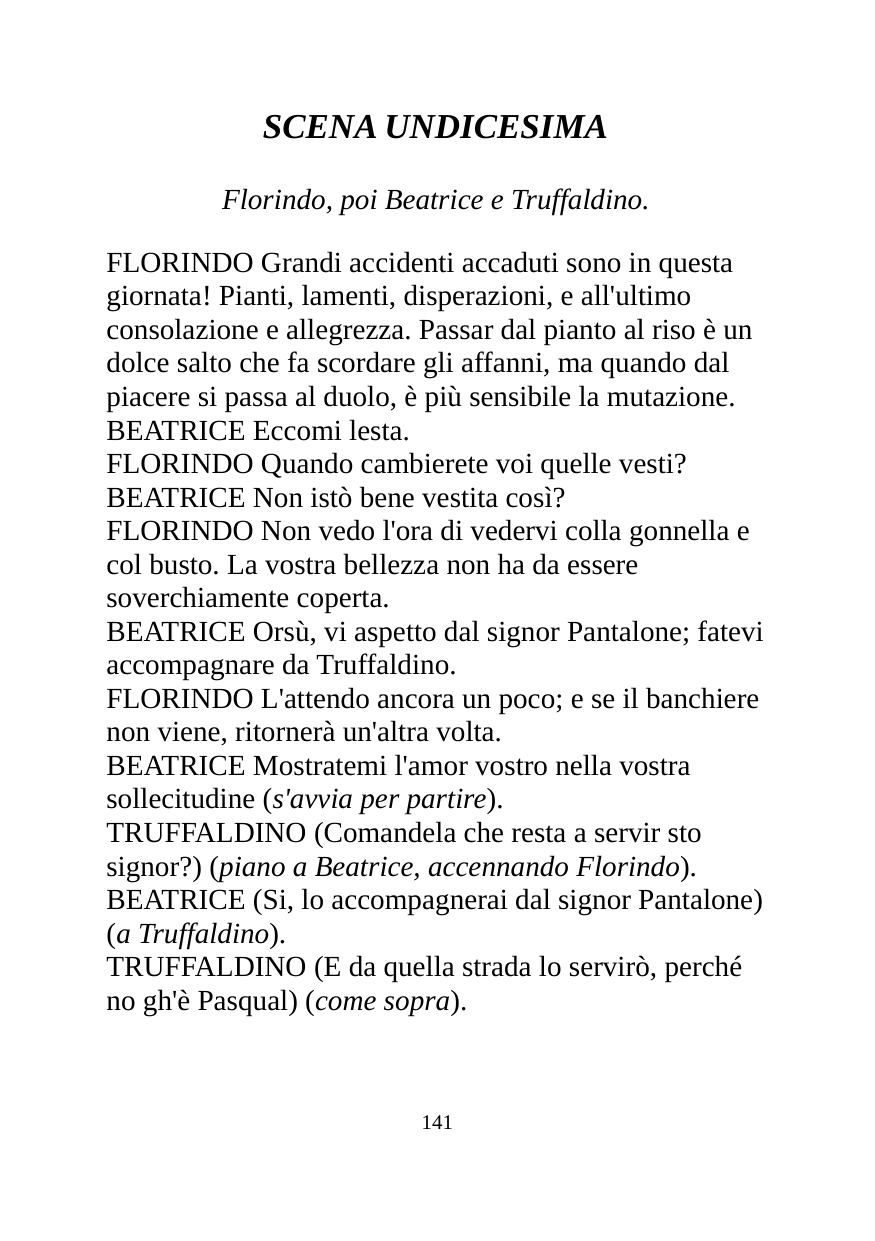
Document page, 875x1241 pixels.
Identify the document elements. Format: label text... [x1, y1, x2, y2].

text BEATRICE Eccomi lesta. [106, 413, 768, 446]
text FLORINDO Non vedo l'ora di vedervi colla gonnella e col busto. La vostra bellezza non ha da essere soverchiamente coperta. [106, 513, 768, 614]
text FLORINDO Quando cambierete voi quelle vesti? [106, 446, 768, 480]
text BEATRICE (Si, lo accompagnerai dal signor Pantalone) (a Truffaldino). [106, 882, 768, 949]
text BEATRICE Mostratemi l'amor vostro nella vostra sollecitudine (s'avvia per partire). [106, 748, 768, 815]
subtitle SCENA UNDICESIMA [106, 106, 768, 146]
text Florindo, poi Beatrice e Truffaldino. [106, 182, 768, 215]
text FLORINDO L'attendo ancora un poco; e se il banchiere non viene, ritornerà un'altra volta. [106, 681, 768, 748]
text TRUFFALDINO (E da quella strada lo servirò, perché no gh'è Pasqual) (come sopra). [106, 949, 768, 1016]
text FLORINDO Grandi accidenti accaduti sono in questa giornata! Pianti, lamenti, disperazioni, e all'ultimo consolazione e allegrezza. Passar dal pianto al riso è un dolce salto che fa scordare gli affanni, ma quando dal piacere si passa al duolo, è più sensibile la mutazione. [106, 245, 768, 413]
text BEATRICE Orsù, vi aspetto dal signor Pantalone; fatevi accompagnare da Truffaldino. [106, 614, 768, 681]
text BEATRICE Non istò bene vestita così? [106, 480, 768, 513]
text TRUFFALDINO (Comandela che resta a servir sto signor?) (piano a Beatrice, accennando Florindo). [106, 815, 768, 882]
